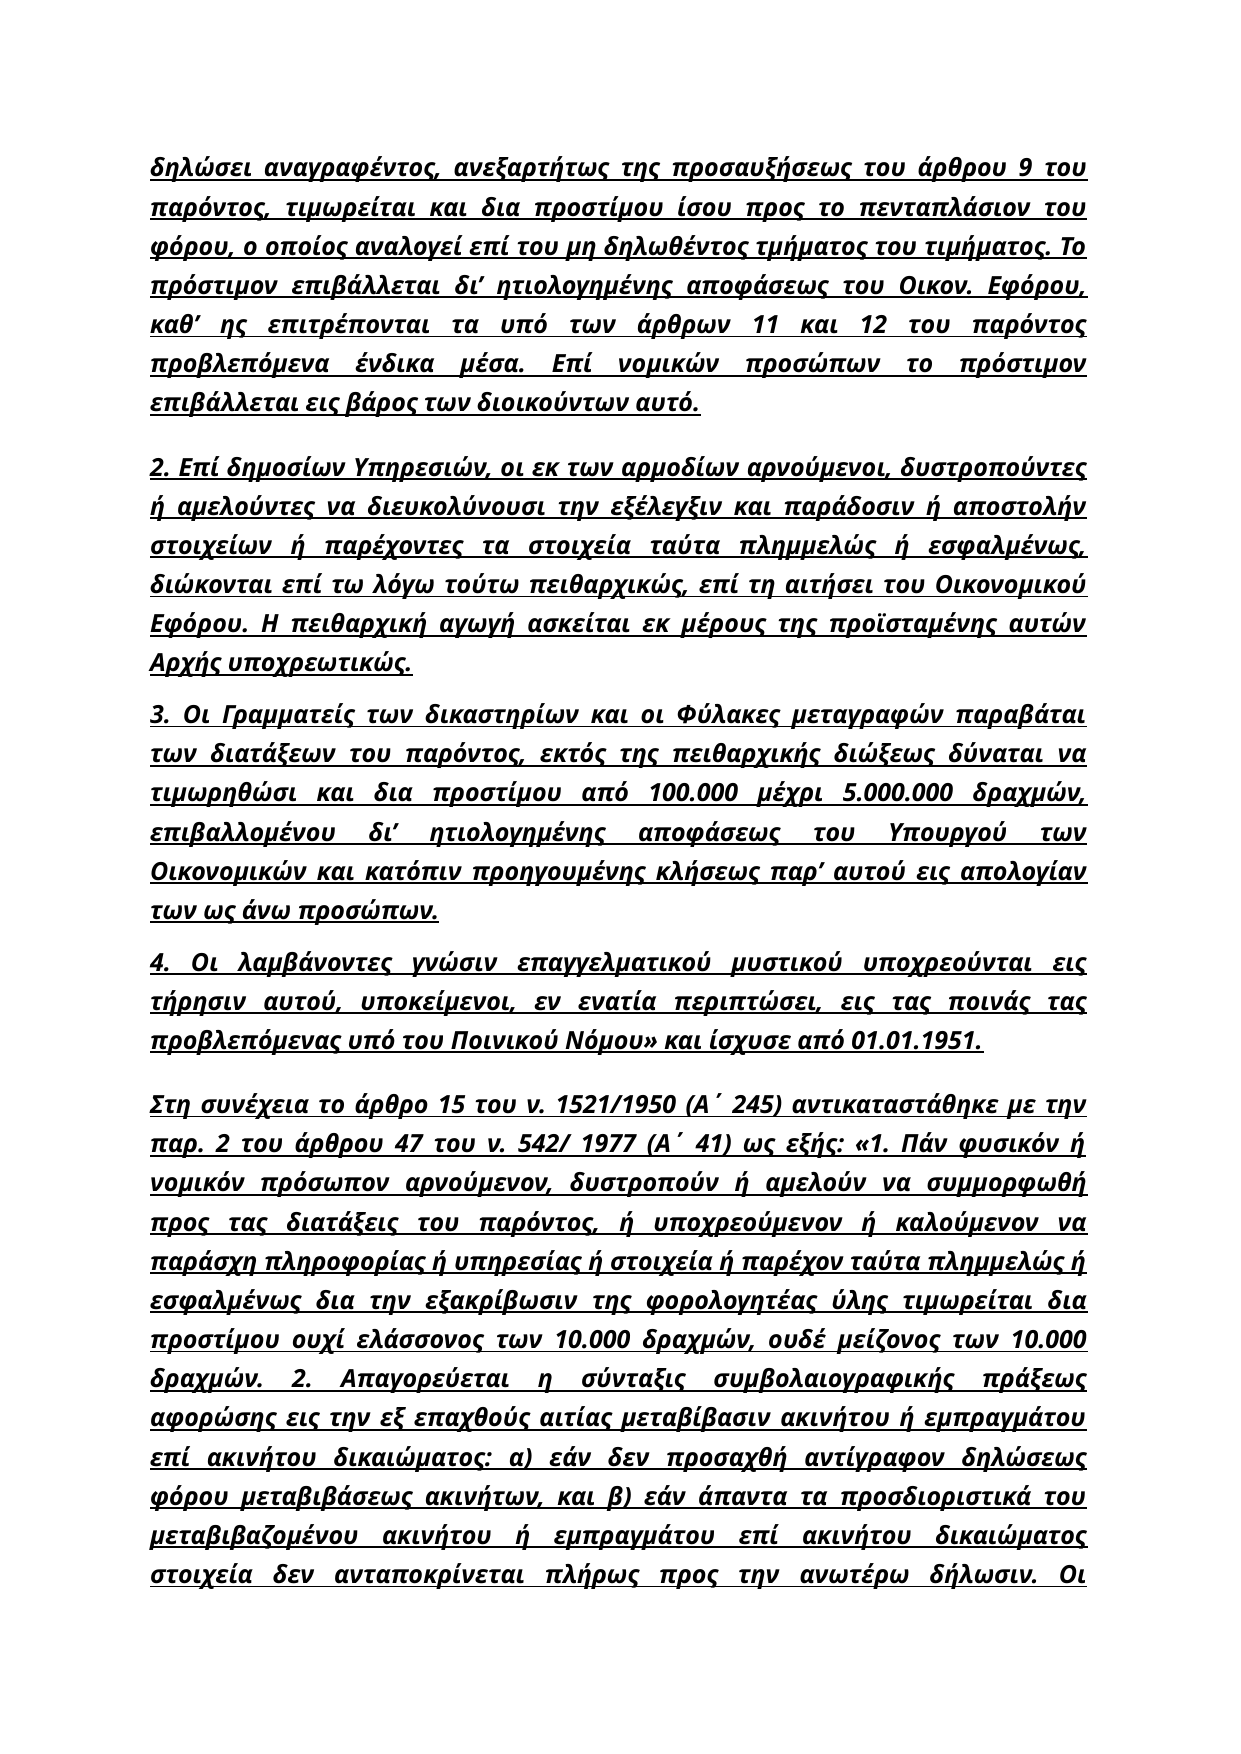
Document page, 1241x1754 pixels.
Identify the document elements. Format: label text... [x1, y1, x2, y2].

text δηλώσει αναγραφέντος, ανεξαρτήτως της προσαυξήσεως του άρθρου 9 του παρόντος, τιμωρείται και δια προστίμου ίσου προς το πενταπλάσιον του φόρου, ο οποίος αναλογεί επί του μη δηλωθέντος τμήματος του τιμήματος. Το πρόστιμον επιβάλλεται δι’ ητιολογημένης αποφάσεως του Οικον. Εφόρου, καθ’ ης επιτρέπονται τα υπό των άρθρων 11 και 12 του παρόντος προβλεπόμενα ένδικα μέσα. Επί νομικών προσώπων το πρόστιμον επιβάλλεται εις βάρος των διοικούντων αυτό. [150, 150, 1090, 419]
text 2. Επί δημοσίων Υπηρεσιών, οι εκ των αρμοδίων αρνούμενοι, δυστροπούντες ή αμελούντες να διευκολύνουσι την εξέλεγξιν και παράδοσιν ή αποστολήν στοιχείων ή παρέχοντες τα στοιχεία ταύτα πλημμελώς ή εσφαλμένως, διώκονται επί τω λόγω τούτω πειθαρχικώς, επί τη αιτήσει του Οικονομικού Εφόρου. Η πειθαρχική αγωγή ασκείται εκ μέρους της προϊσταμένης αυτών Αρχής υποχρεωτικώς. [150, 449, 1090, 679]
text 4. Οι λαμβάνοντες γνώσιν επαγγελματικού μυστικού υποχρεούνται εις τήρησιν αυτού, υποκείμενοι, εν ενατία περιπτώσει, εις τας ποινάς τας προβλεπόμενας υπό του Ποινικού Νόμου» και ίσχυσε από 01.01.1951. [150, 944, 1090, 1057]
text 3. Οι Γραμματείς των δικαστηρίων και οι Φύλακες μεταγραφών παραβάται των διατάξεων του παρόντος, εκτός της πειθαρχικής διώξεως δύναται να τιμωρηθώσι και δια προστίμου από 100.000 μέχρι 5.000.000 δραχμών, επιβαλλομένου δι’ ητιολογημένης αποφάσεως του Υπουργού των Οικονομικών και κατόπιν προηγουμένης κλήσεως παρ’ αυτού εις απολογίαν των ως άνω προσώπων. [150, 697, 1090, 927]
text Στη συνέχεια το άρθρο 15 του ν. 1521/1950 (Α΄ 245) αντικαταστάθηκε με την παρ. 2 του άρθρου 47 του ν. 542/ 1977 (Α΄ 41) ως εξής: «1. Πάν φυσικόν ή νομικόν πρόσωπον αρνούμενον, δυστροπούν ή αμελούν να συμμορφωθή προς τας διατάξεις του παρόντος, ή υποχρεούμενον ή καλούμενον να παράσχη πληροφορίας ή υπηρεσίας ή στοιχεία ή παρέχον ταύτα πλημμελώς ή εσφαλμένως δια την εξακρίβωσιν της φορολογητέας ύλης τιμωρείται δια προστίμου ουχί ελάσσονος των 10.000 δραχμών, ουδέ μείζονος των 10.000 δραχμών. 2. Απαγορεύεται η σύνταξις συμβολαιογραφικής πράξεως αφορώσης εις την εξ επαχθούς αιτίας μεταβίβασιν ακινήτου ή εμπραγμάτου επί ακινήτου δικαιώματος: α) εάν δεν προσαχθή αντίγραφον δηλώσεως φόρου μεταβιβάσεως ακινήτων, και β) εάν άπαντα τα προσδιοριστικά του μεταβιβαζομένου ακινήτου ή εμπραγμάτου επί ακινήτου δικαιώματος στοιχεία δεν ανταποκρίνεται πλήρως προς την ανωτέρω δήλωσιν. Οι [150, 1087, 1090, 1591]
